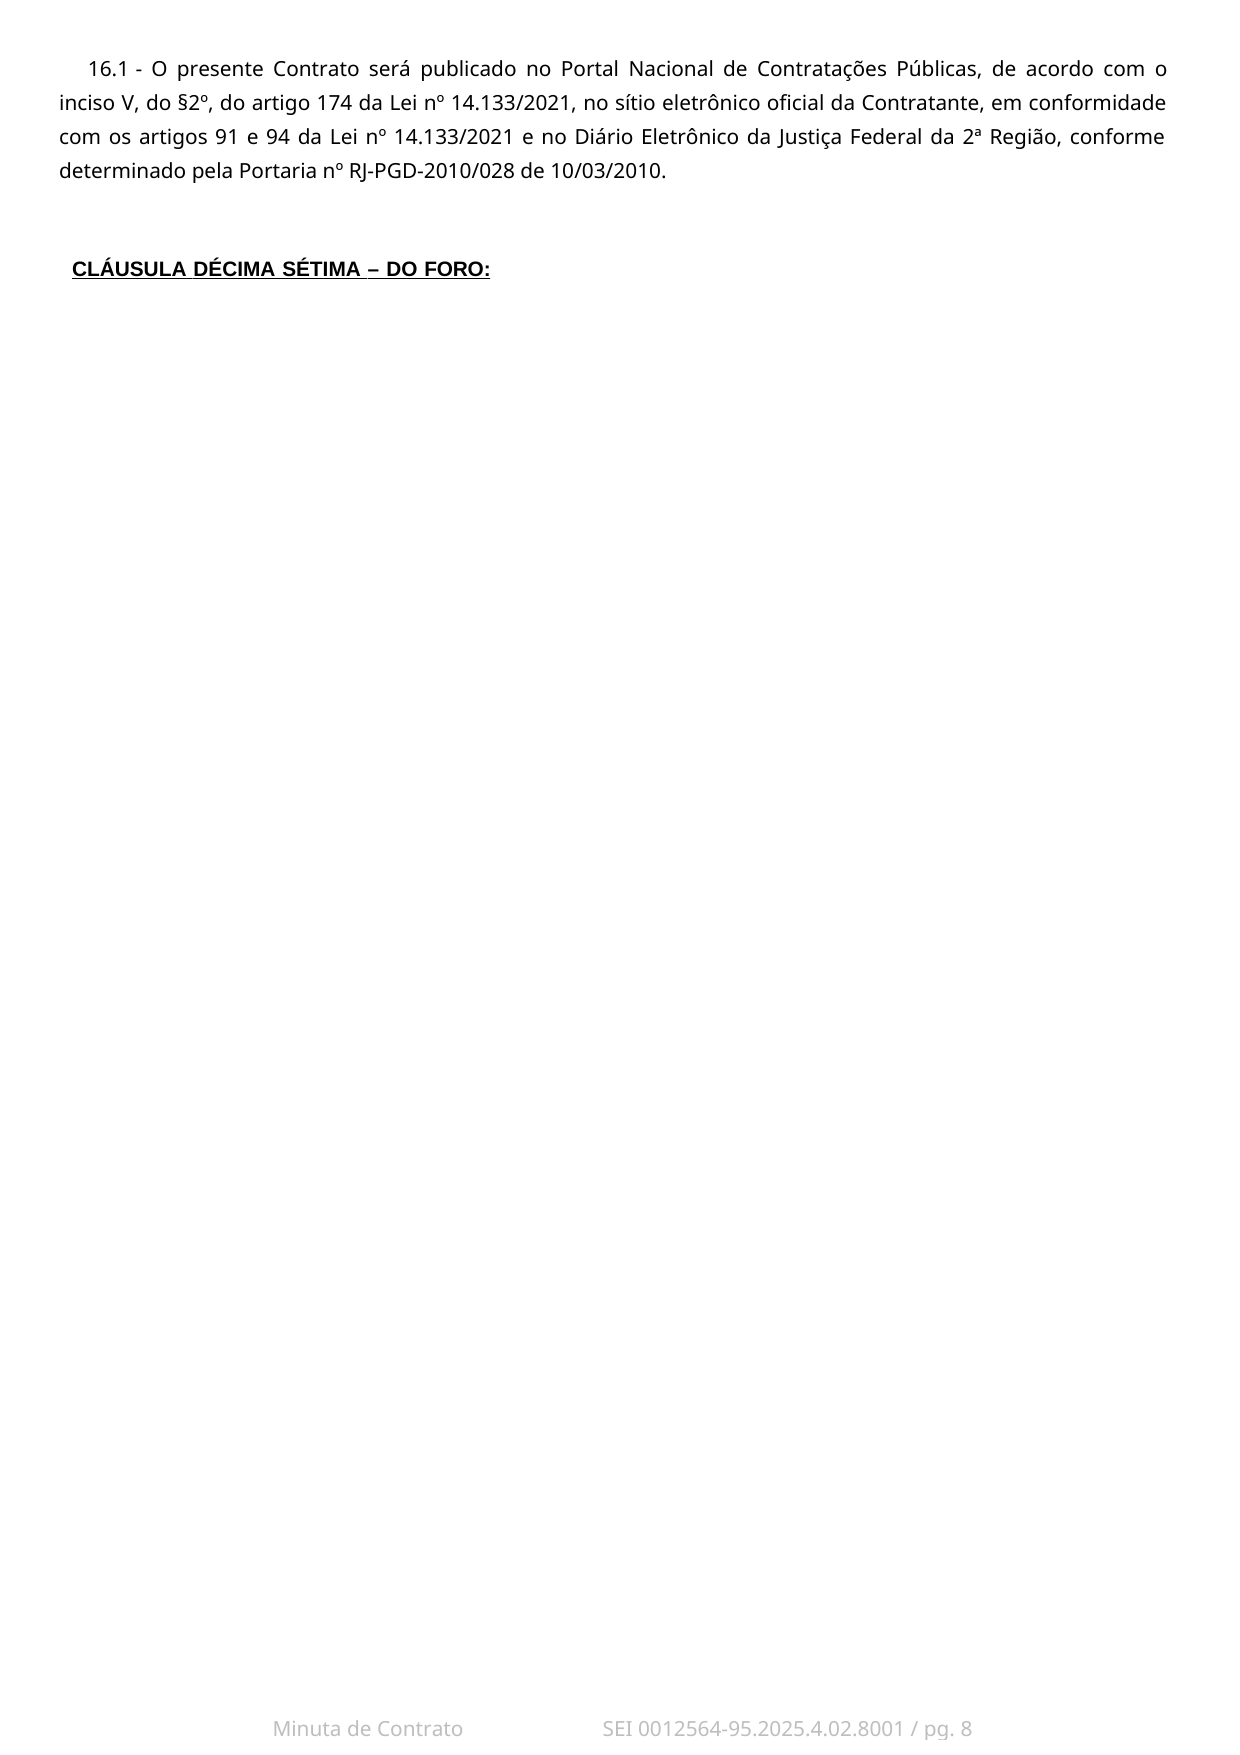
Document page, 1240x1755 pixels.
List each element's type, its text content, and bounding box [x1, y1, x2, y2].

subtitle CLÁUSULA DÉCIMA SÉTIMA – DO FORO: [72, 257, 1181, 281]
list - O presente Contrato será publicado no Portal Nacional de Contratações Públicas, de acordo com o inciso V, do §2º, do artigo 174 da Lei nº 14.133/2021, no sítio eletrônico oficial da Contratante, em conformidade com os artigos 91 e 94 da Lei nº 14.133/2021 e no Diário Eletrônico da Justiça Federal da 2ª Região, conforme determinado pela Portaria nº RJ-PGD-2010/028 de 10/03/2010. [59, 54, 1168, 185]
